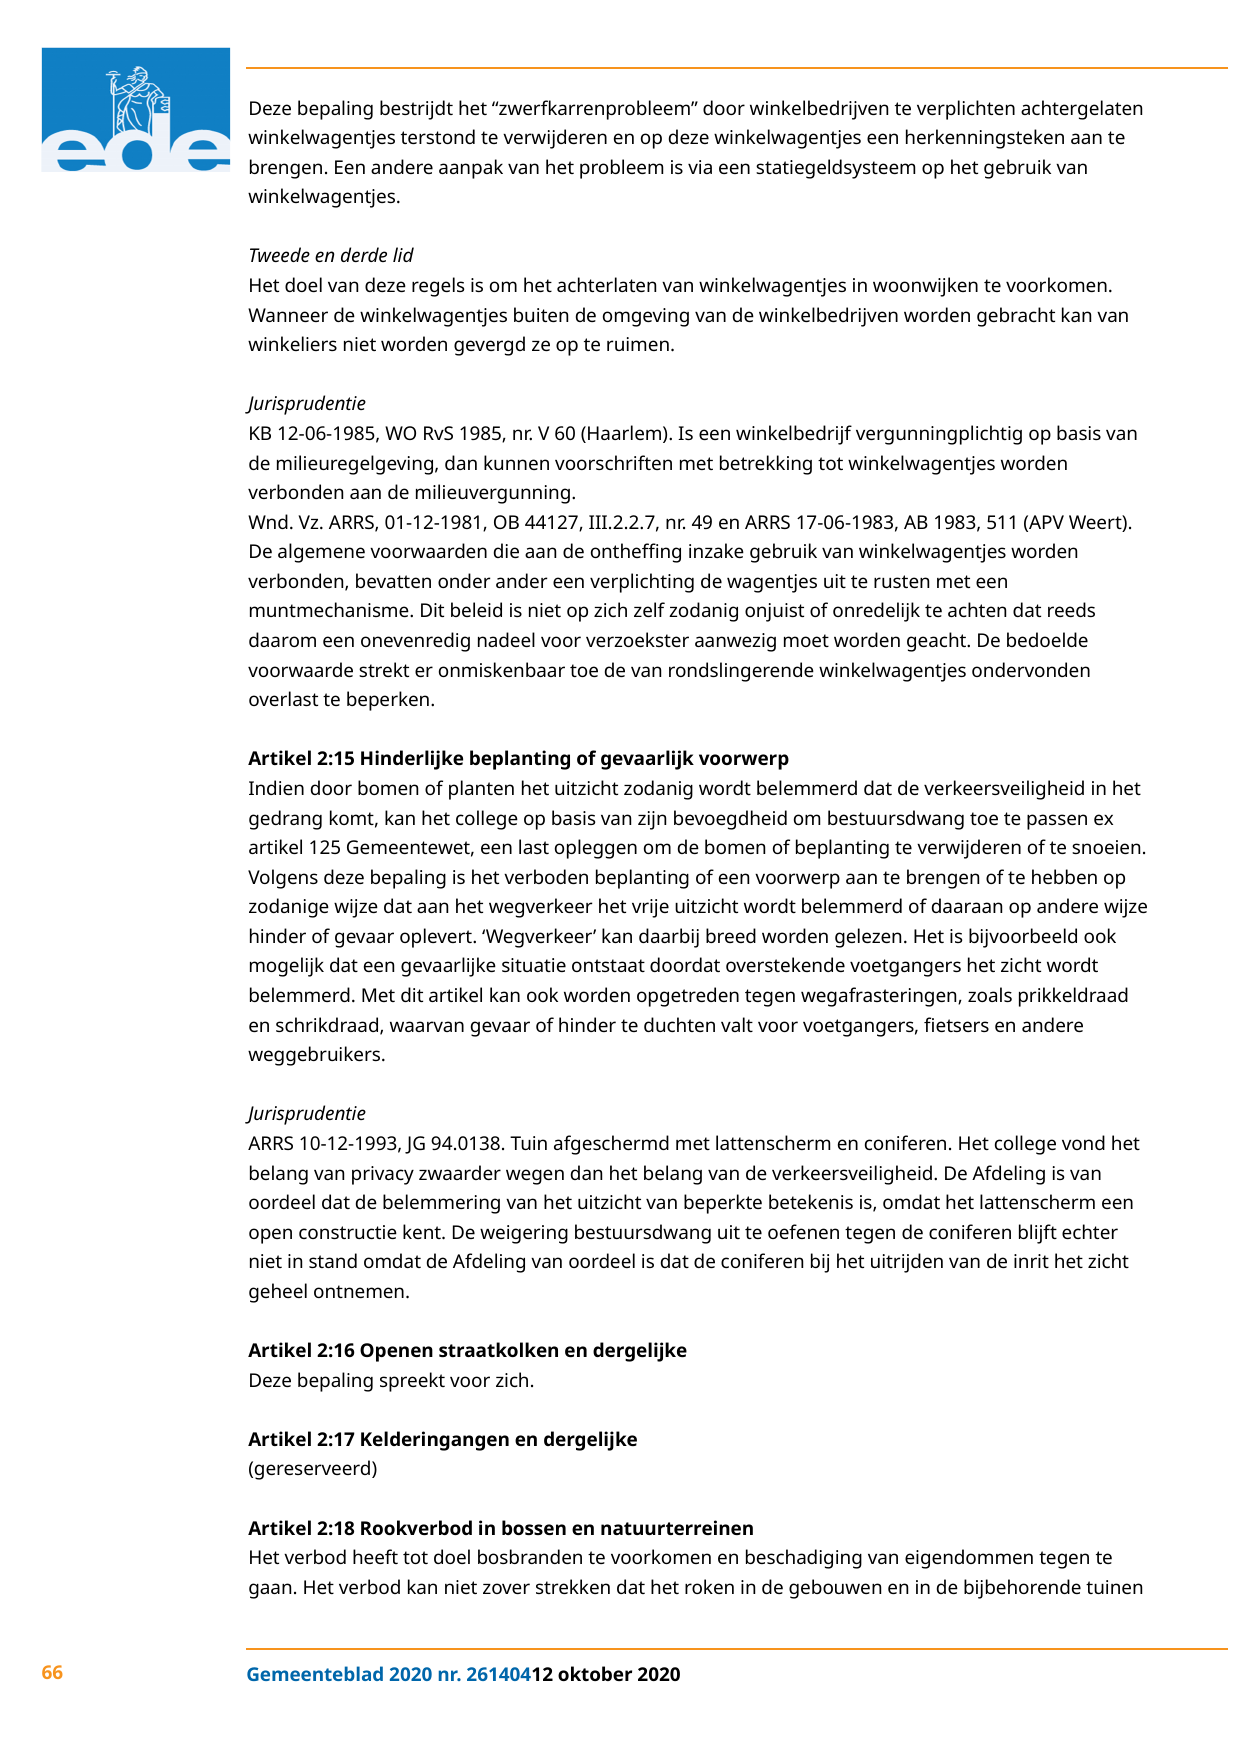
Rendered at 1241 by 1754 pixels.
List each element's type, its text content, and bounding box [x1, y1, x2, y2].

text (gereserveerd) [248, 1456, 1152, 1481]
text Jurisprudentie [248, 1101, 1152, 1126]
text Tweede en derde lid [248, 243, 1152, 268]
text Indien door bomen of planten het uitzicht zodanig wordt belemmerd dat de verkeersveiligheid in het gedrang komt, kan het college op basis van zijn bevoegdheid om bestuursdwang toe te passen ex artikel 125 Gemeentewet, een last opleggen om de bomen of beplanting te verwijderen of te snoeien. [248, 775, 1152, 860]
text Het doel van deze regels is om het achterlaten van winkelwagentjes in woonwijken te voorkomen. Wanneer de winkelwagentjes buiten de omgeving van de winkelbedrijven worden gebracht kan van winkeliers niet worden gevergd ze op te ruimen. [248, 272, 1152, 357]
text Artikel 2:17 Kelderingangen en dergelijke [248, 1426, 1152, 1452]
text Jurisprudentie [248, 391, 1152, 416]
text Deze bepaling spreekt voor zich. [248, 1367, 1152, 1393]
text Het verbod heeft tot doel bosbranden te voorkomen en beschadiging van eigendommen tegen te gaan. Het verbod kan niet zover strekken dat het roken in de gebouwen en in de bijbehorende tuinen [248, 1544, 1152, 1600]
text Wnd. Vz. ARRS, 01-12-1981, OB 44127, III.2.2.7, nr. 49 en ARRS 17-06-1983, AB 1983, 511 (APV Weert). De algemene voorwaarden die aan de ontheffing inzake gebruik van winkelwagentjes worden verbonden, bevatten onder ander een verplichting de wagentjes uit te rusten met een muntmechanisme. Dit beleid is niet op zich zelf zodanig onjuist of onredelijk te achten dat reeds daarom een onevenredig nadeel voor verzoekster aanwezig moet worden geacht. De bedoelde voorwaarde strekt er onmiskenbaar toe de van rondslingerende winkelwagentjes ondervonden overlast te beperken. [248, 509, 1152, 712]
text Artikel 2:15 Hinderlijke beplanting of gevaarlijk voorwerp [248, 746, 1152, 771]
text Volgens deze bepaling is het verboden beplanting of een voorwerp aan te brengen of te hebben op zodanige wijze dat aan het wegverkeer het vrije uitzicht wordt belemmerd of daaraan op andere wijze hinder of gevaar oplevert. ‘Wegverkeer’ kan daarbij breed worden gelezen. Het is bijvoorbeeld ook mogelijk dat een gevaarlijke situatie ontstaat doordat overstekende voetgangers het zicht wordt belemmerd. Met dit artikel kan ook worden opgetreden tegen wegafrasteringen, zoals prikkeldraad en schrikdraad, waarvan gevaar of hinder te duchten valt voor voetgangers, fietsers en andere weggebruikers. [248, 864, 1152, 1067]
text Artikel 2:18 Rookverbod in bossen en natuurterreinen [248, 1515, 1152, 1541]
text KB 12-06-1985, WO RvS 1985, nr. V 60 (Haarlem). Is een winkelbedrijf vergunningplichtig op basis van de milieuregelgeving, dan kunnen voorschriften met betrekking tot winkelwagentjes worden verbonden aan de milieuvergunning. [248, 420, 1152, 505]
text Deze bepaling bestrijdt het “zwerfkarrenprobleem” door winkelbedrijven te verplichten achtergelaten winkelwagentjes terstond te verwijderen en op deze winkelwagentjes een herkenningsteken aan te brengen. Een andere aanpak van het probleem is via een statiegeldsysteem op het gebruik van winkelwagentjes. [248, 95, 1152, 209]
picture [41, 47, 231, 172]
text Artikel 2:16 Openen straatkolken en dergelijke [248, 1337, 1152, 1363]
text ARRS 10-12-1993, JG 94.0138. Tuin afgeschermd met lattenscherm en coniferen. Het college vond het belang van privacy zwaarder wegen dan het belang van de verkeersveiligheid. De Afdeling is van oordeel dat de belemmering van het uitzicht van beperkte betekenis is, omdat het lattenscherm een open constructie kent. De weigering bestuursdwang uit te oefenen tegen de coniferen blijft echter niet in stand omdat de Afdeling van oordeel is dat de coniferen bij het uitrijden van de inrit het zicht geheel ontnemen. [248, 1130, 1152, 1304]
